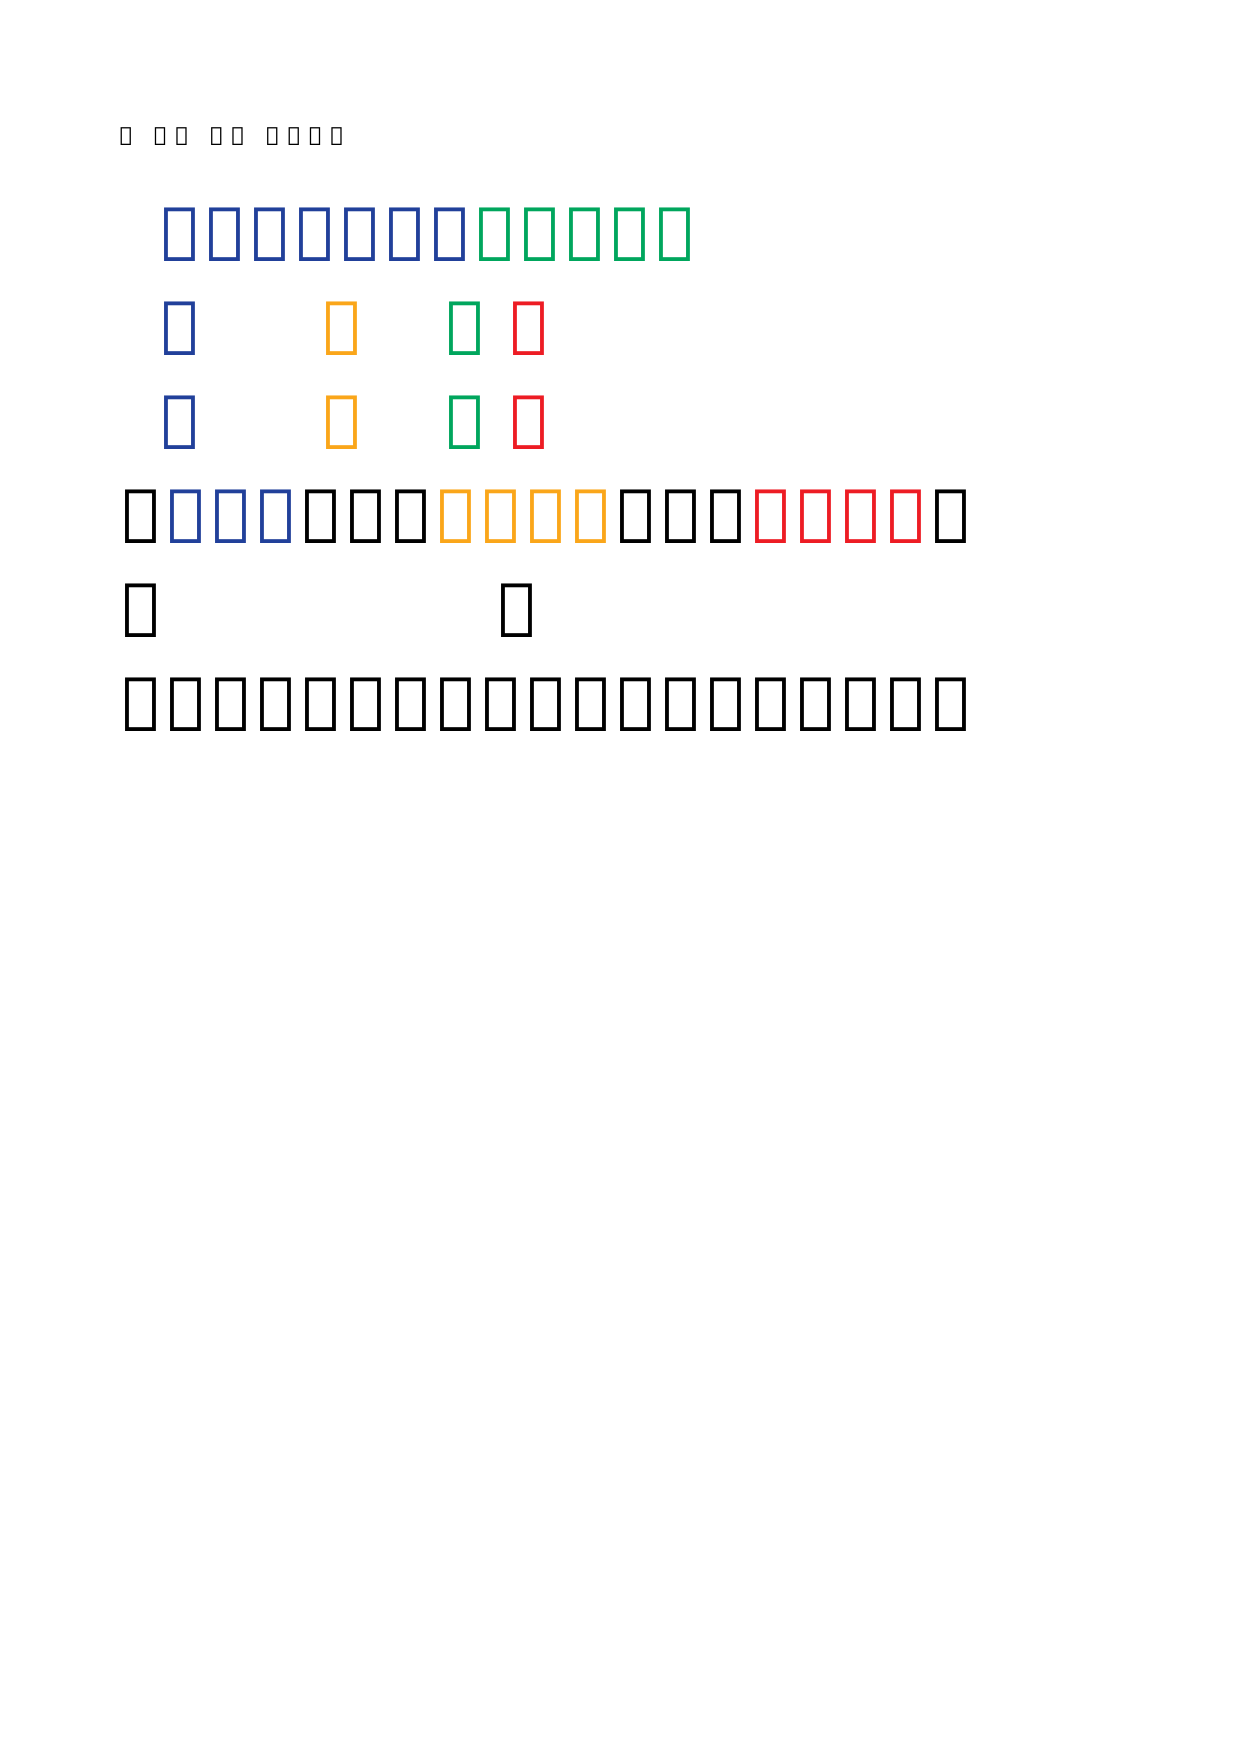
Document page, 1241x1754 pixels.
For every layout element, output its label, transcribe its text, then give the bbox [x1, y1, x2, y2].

text 󰁰 󰁰 󰁭 󰁰 [118, 374, 1122, 468]
text 󰁝 󰁙 󰀁 󰁡 [118, 280, 1122, 374]
text 󰀄󰀀󰀀󰀀󰀀󰀀󰀀󰀀󰀀󰀙󰀀󰀀󰀀󰀀󰀀󰀀󰀀󰀀󰀅 [118, 656, 1122, 750]
text 󰁶 󰁷 󰁸 󰁹 󰁺 󰁻 󰁼 󰁽 󰁾 [118, 118, 1122, 152]
text 󰀁 󰀁 [118, 562, 1122, 656]
text 󰁾󰀀󰀀󰀀󰀀󰀀󰀀󰁷󰁮󰁔󰀀󰁼 [118, 186, 1122, 280]
text 󰀂󰀝󰀉󰀡󰀀󰀀󰀀󰀝󰀞󰀉󰀡󰀀󰀀󰀀󰀝󰀞󰀉󰀡󰀃 [118, 468, 1122, 562]
